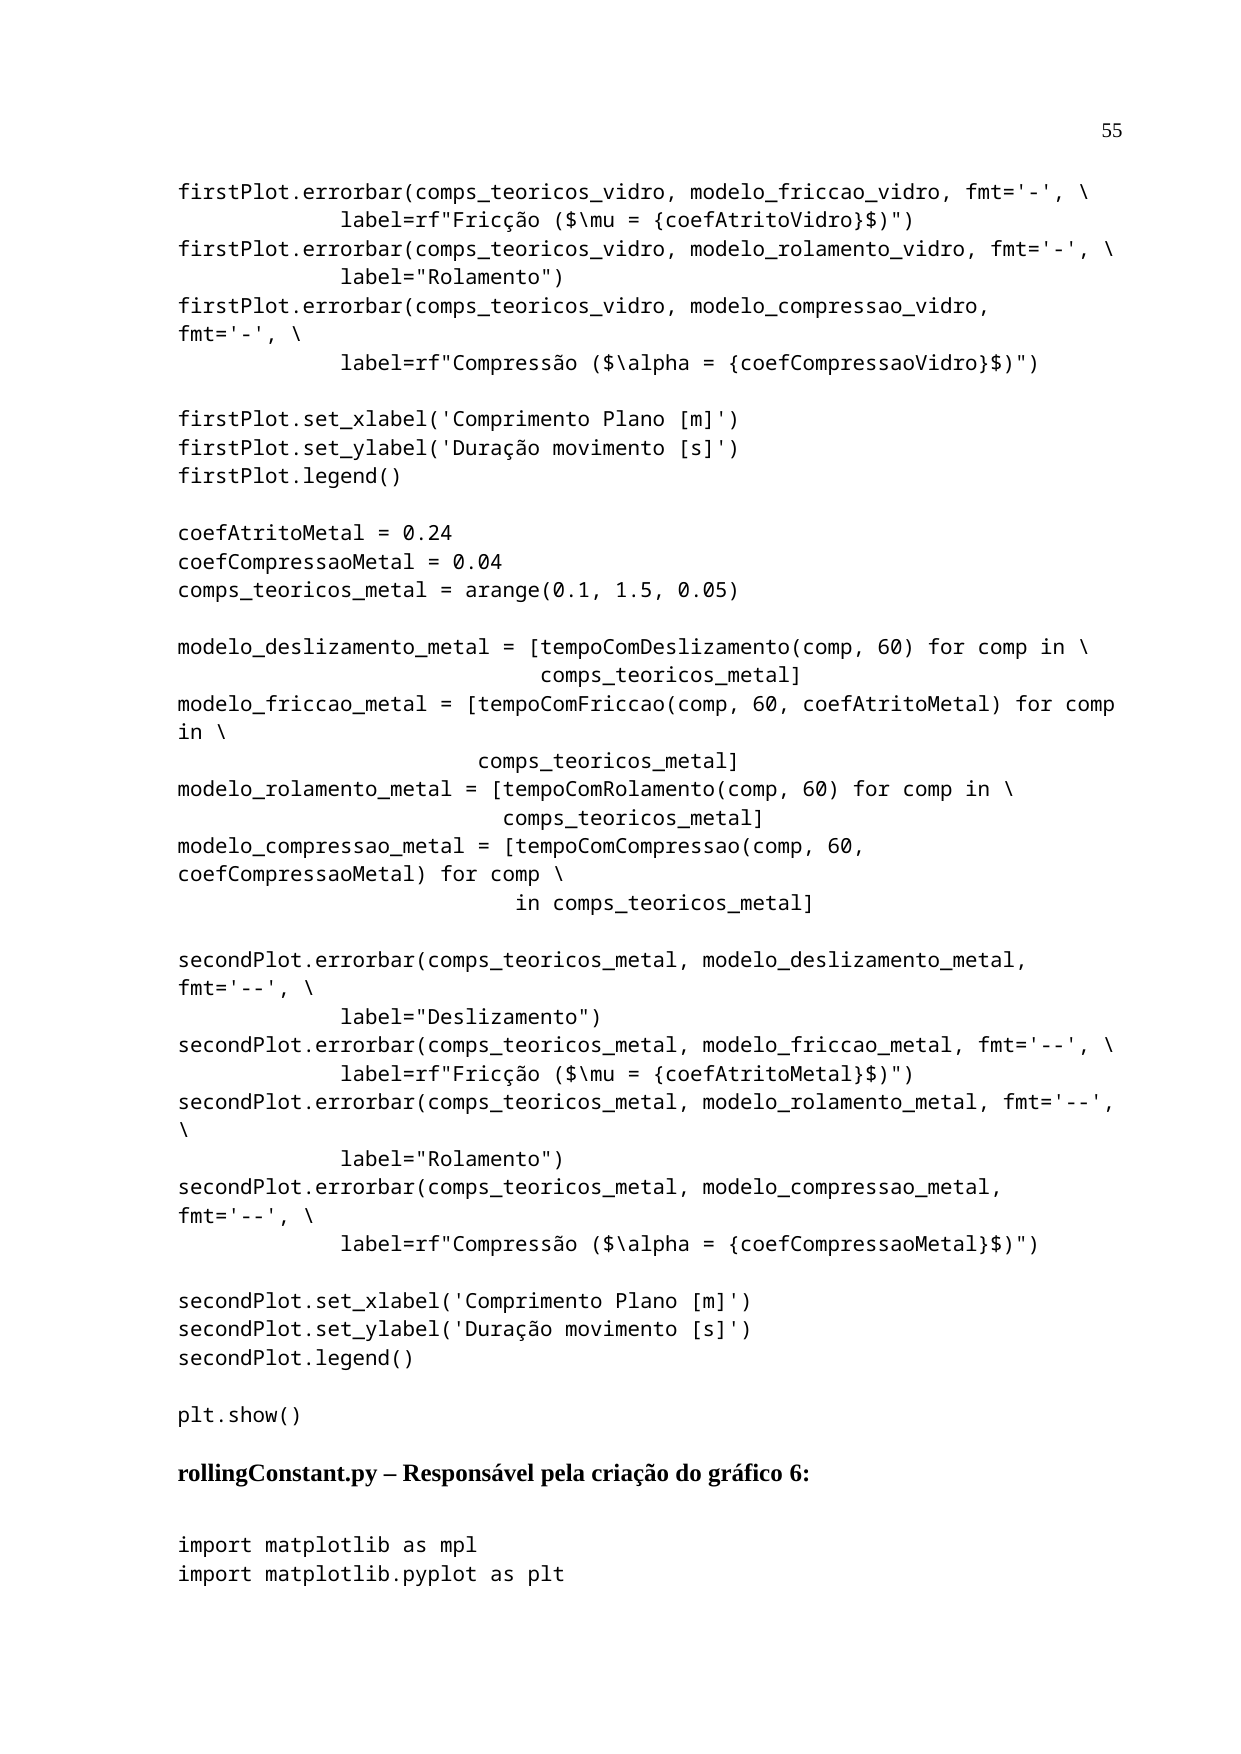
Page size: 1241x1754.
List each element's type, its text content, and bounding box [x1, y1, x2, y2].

text import matplotlib as mpl [177, 1530, 1122, 1559]
text comps_teoricos_metal] [177, 661, 1122, 689]
text label=rf"Compressão ($\alpha = {coefCompressaoMetal}$)") [177, 1229, 1122, 1258]
text rollingConstant.py – Responsável pela criação do gráfico 6: [177, 1458, 1122, 1487]
text secondPlot.errorbar(comps_teoricos_metal, modelo_friccao_metal, fmt='--', \ [177, 1030, 1122, 1059]
text firstPlot.set_xlabel('Comprimento Plano [m]') [177, 404, 1122, 433]
text label="Deslizamento") [177, 1002, 1122, 1030]
text modelo_deslizamento_metal = [tempoComDeslizamento(comp, 60) for comp in \ [177, 632, 1122, 661]
text firstPlot.errorbar(comps_teoricos_vidro, modelo_rolamento_vidro, fmt='-', \ [177, 234, 1122, 262]
text comps_teoricos_metal = arange(0.1, 1.5, 0.05) [177, 575, 1122, 604]
text coefAtritoMetal = 0.24 [177, 518, 1122, 547]
text modelo_compressao_metal = [tempoComCompressao(comp, 60, coefCompressaoMetal) for comp \ [177, 831, 1122, 888]
text firstPlot.errorbar(comps_teoricos_vidro, modelo_friccao_vidro, fmt='-', \ [177, 177, 1122, 206]
text label="Rolamento") [177, 262, 1122, 291]
text firstPlot.legend() [177, 461, 1122, 490]
text firstPlot.errorbar(comps_teoricos_vidro, modelo_compressao_vidro, fmt='-', \ [177, 291, 1122, 348]
text plt.show() [177, 1400, 1122, 1428]
text modelo_rolamento_metal = [tempoComRolamento(comp, 60) for comp in \ [177, 774, 1122, 803]
text label="Rolamento") [177, 1144, 1122, 1172]
text secondPlot.errorbar(comps_teoricos_metal, modelo_rolamento_metal, fmt='--', \ [177, 1087, 1122, 1144]
text comps_teoricos_metal] [177, 803, 1122, 831]
text secondPlot.legend() [177, 1343, 1122, 1371]
text comps_teoricos_metal] [177, 746, 1122, 774]
text firstPlot.set_ylabel('Duração movimento [s]') [177, 433, 1122, 461]
text modelo_friccao_metal = [tempoComFriccao(comp, 60, coefAtritoMetal) for comp in \ [177, 689, 1122, 746]
text coefCompressaoMetal = 0.04 [177, 547, 1122, 575]
text in comps_teoricos_metal] [177, 888, 1122, 916]
text secondPlot.set_xlabel('Comprimento Plano [m]') [177, 1286, 1122, 1314]
text import matplotlib.pyplot as plt [177, 1559, 1122, 1587]
text secondPlot.errorbar(comps_teoricos_metal, modelo_compressao_metal, fmt='--', \ [177, 1172, 1122, 1229]
text label=rf"Fricção ($\mu = {coefAtritoVidro}$)") [177, 206, 1122, 234]
text label=rf"Compressão ($\alpha = {coefCompressaoVidro}$)") [177, 348, 1122, 376]
text label=rf"Fricção ($\mu = {coefAtritoMetal}$)") [177, 1059, 1122, 1087]
text secondPlot.errorbar(comps_teoricos_metal, modelo_deslizamento_metal, fmt='--', \ [177, 945, 1122, 1002]
text secondPlot.set_ylabel('Duração movimento [s]') [177, 1314, 1122, 1343]
